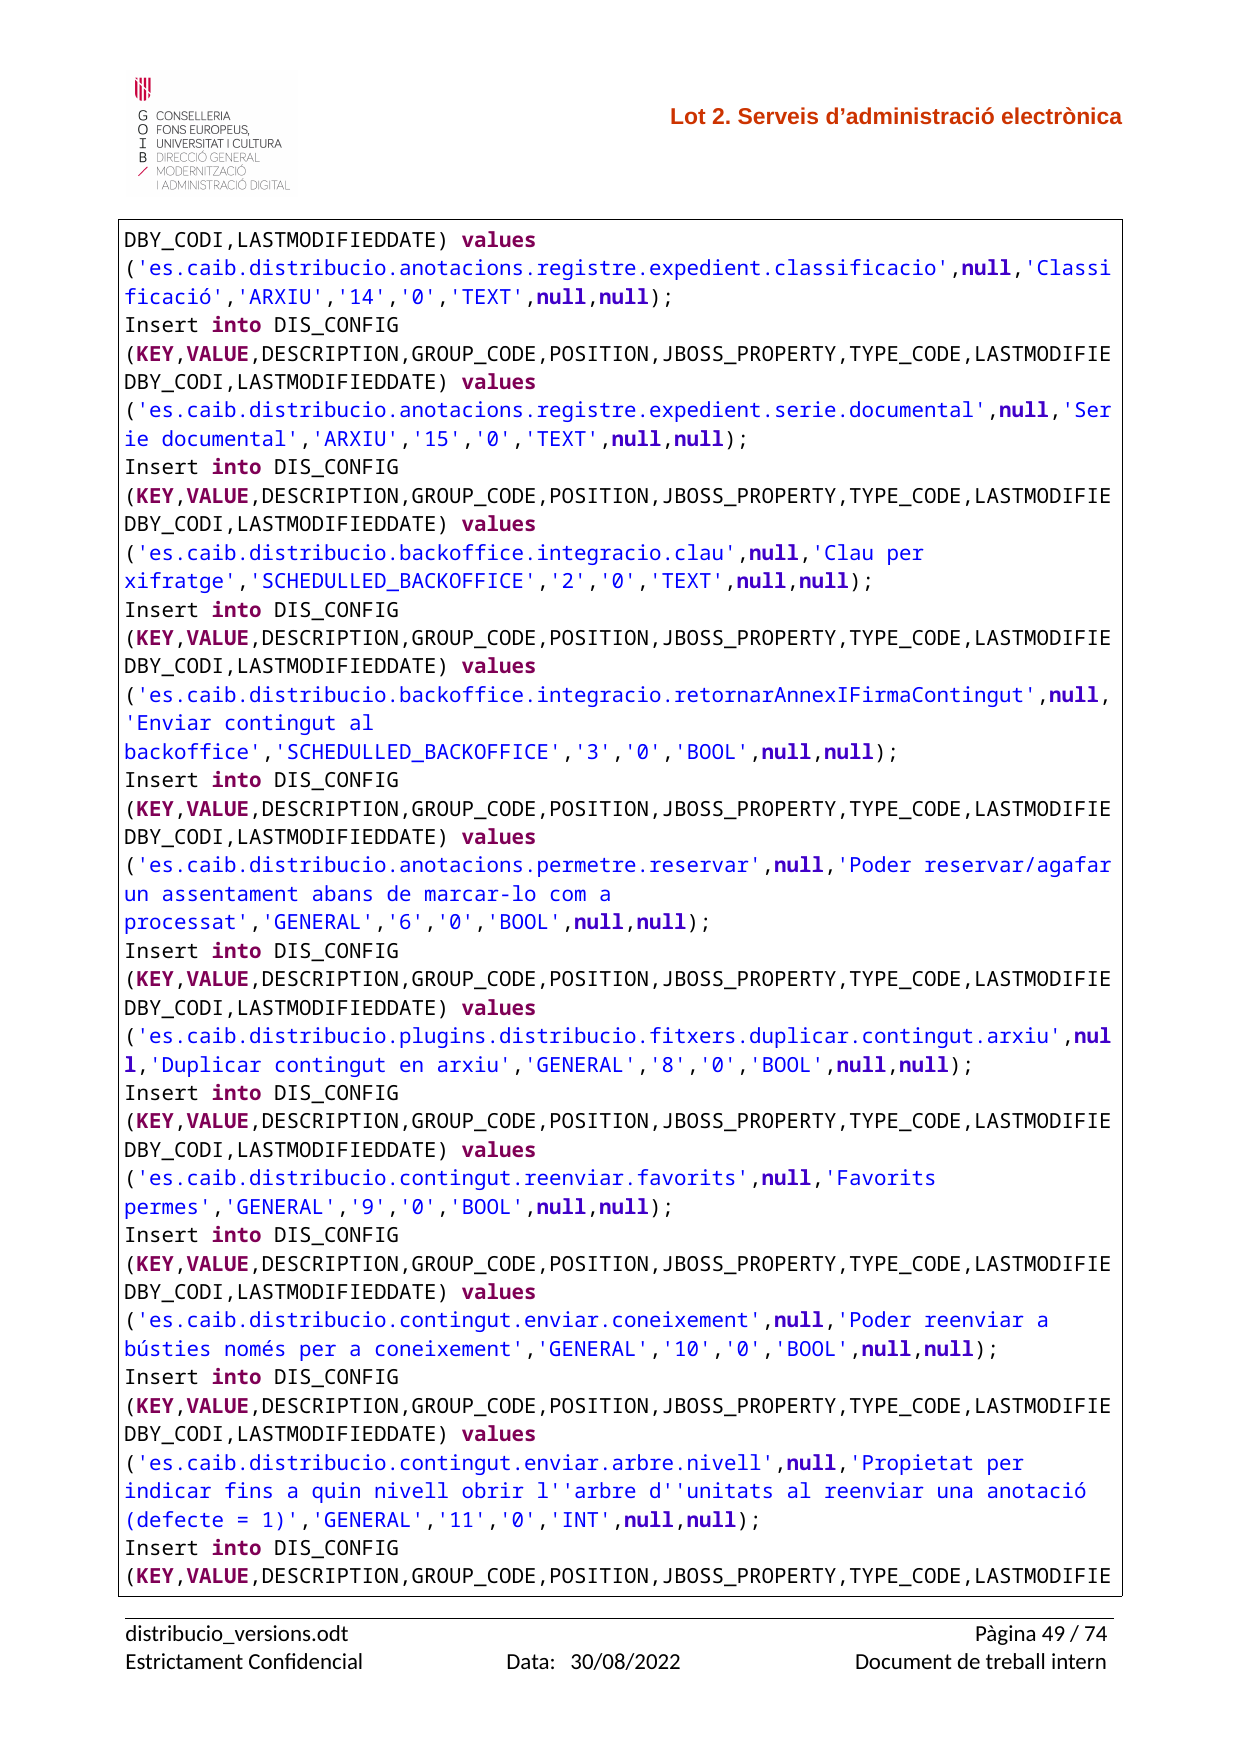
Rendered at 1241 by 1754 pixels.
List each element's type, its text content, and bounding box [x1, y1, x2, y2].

table_header DBY_CODI,LASTMODIFIEDDATE) values ('es.caib.distribucio.anotacions.registre.expedient.classificacio',null,'Classificació','ARXIU','14','0','TEXT',null,null); Insert into DIS_CONFIG (KEY,VALUE,DESCRIPTION,GROUP_CODE,POSITION,JBOSS_PROPERTY,TYPE_CODE,LASTMODIFIEDBY_CODI,LASTMODIFIEDDATE) values ('es.caib.distribucio.anotacions.registre.expedient.serie.documental',null,'Serie documental','ARXIU','15','0','TEXT',null,null); Insert into DIS_CONFIG (KEY,VALUE,DESCRIPTION,GROUP_CODE,POSITION,JBOSS_PROPERTY,TYPE_CODE,LASTMODIFIEDBY_CODI,LASTMODIFIEDDATE) values ('es.caib.distribucio.backoffice.integracio.clau',null,'Clau per xifratge','SCHEDULLED_BACKOFFICE','2','0','TEXT',null,null); Insert into DIS_CONFIG (KEY,VALUE,DESCRIPTION,GROUP_CODE,POSITION,JBOSS_PROPERTY,TYPE_CODE,LASTMODIFIEDBY_CODI,LASTMODIFIEDDATE) values ('es.caib.distribucio.backoffice.integracio.retornarAnnexIFirmaContingut',null,'Enviar contingut al backoffice','SCHEDULLED_BACKOFFICE','3','0','BOOL',null,null); Insert into DIS_CONFIG (KEY,VALUE,DESCRIPTION,GROUP_CODE,POSITION,JBOSS_PROPERTY,TYPE_CODE,LASTMODIFIEDBY_CODI,LASTMODIFIEDDATE) values ('es.caib.distribucio.anotacions.permetre.reservar',null,'Poder reservar/agafar un assentament abans de marcar-lo com a processat','GENERAL','6','0','BOOL',null,null); Insert into DIS_CONFIG (KEY,VALUE,DESCRIPTION,GROUP_CODE,POSITION,JBOSS_PROPERTY,TYPE_CODE,LASTMODIFIEDBY_CODI,LASTMODIFIEDDATE) values ('es.caib.distribucio.plugins.distribucio.fitxers.duplicar.contingut.arxiu',null,'Duplicar contingut en arxiu','GENERAL','8','0','BOOL',null,null); Insert into DIS_CONFIG (KEY,VALUE,DESCRIPTION,GROUP_CODE,POSITION,JBOSS_PROPERTY,TYPE_CODE,LASTMODIFIEDBY_CODI,LASTMODIFIEDDATE) values ('es.caib.distribucio.contingut.reenviar.favorits',null,'Favorits permes','GENERAL','9','0','BOOL',null,null); Insert into DIS_CONFIG (KEY,VALUE,DESCRIPTION,GROUP_CODE,POSITION,JBOSS_PROPERTY,TYPE_CODE,LASTMODIFIEDBY_CODI,LASTMODIFIEDDATE) values ('es.caib.distribucio.contingut.enviar.coneixement',null,'Poder reenviar a bústies només per a coneixement','GENERAL','10','0','BOOL',null,null); Insert into DIS_CONFIG (KEY,VALUE,DESCRIPTION,GROUP_CODE,POSITION,JBOSS_PROPERTY,TYPE_CODE,LASTMODIFIEDBY_CODI,LASTMODIFIEDDATE) values ('es.caib.distribucio.contingut.enviar.arbre.nivell',null,'Propietat per indicar fins a quin nivell obrir l''arbre d''unitats al reenviar una anotació (defecte = 1)','GENERAL','11','0','INT',null,null); Insert into DIS_CONFIG (KEY,VALUE,DESCRIPTION,GROUP_CODE,POSITION,JBOSS_PROPERTY,TYPE_CODE,LASTMODIFIE [119, 220, 1122, 1596]
picture [126, 70, 299, 197]
